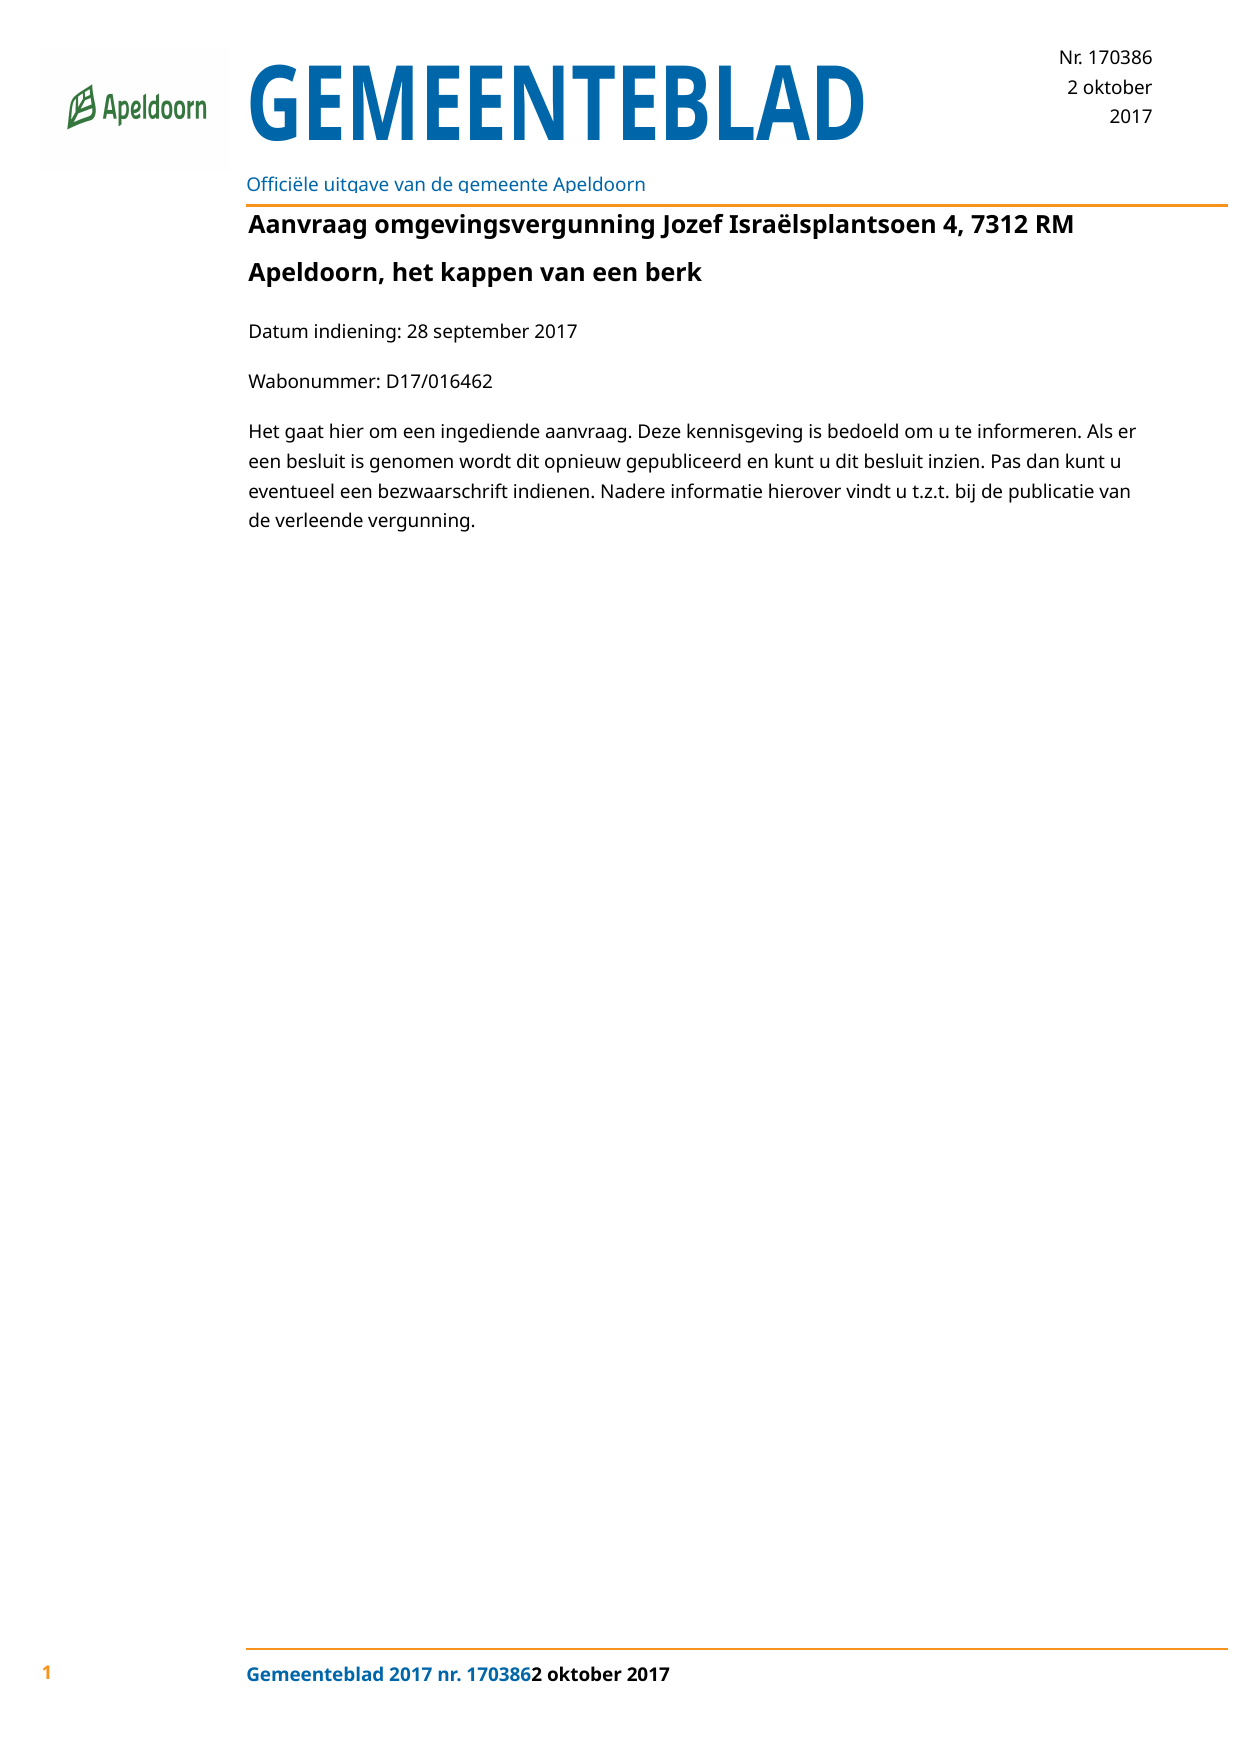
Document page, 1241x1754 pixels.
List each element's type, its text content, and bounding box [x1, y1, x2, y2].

picture [41, 47, 231, 172]
text Het gaat hier om een ingediende aanvraag. Deze kennisgeving is bedoeld om u te informeren. Als er een besluit is genomen wordt dit opnieuw gepubliceerd en kunt u dit besluit inzien. Pas dan kunt u eventueel een bezwaarschrift indienen. Nadere informatie hierover vindt u t.z.t. bij de publicatie van de verleende vergunning. [248, 419, 1152, 533]
text Datum indiening: 28 september 2017 [248, 318, 1152, 344]
text Aanvraag omgevingsvergunning Jozef Israëlsplantsoen 4, 7312 RM Apeldoorn, het kappen van een berk [248, 207, 1152, 288]
text Wabonummer: D17/016462 [248, 368, 1152, 394]
